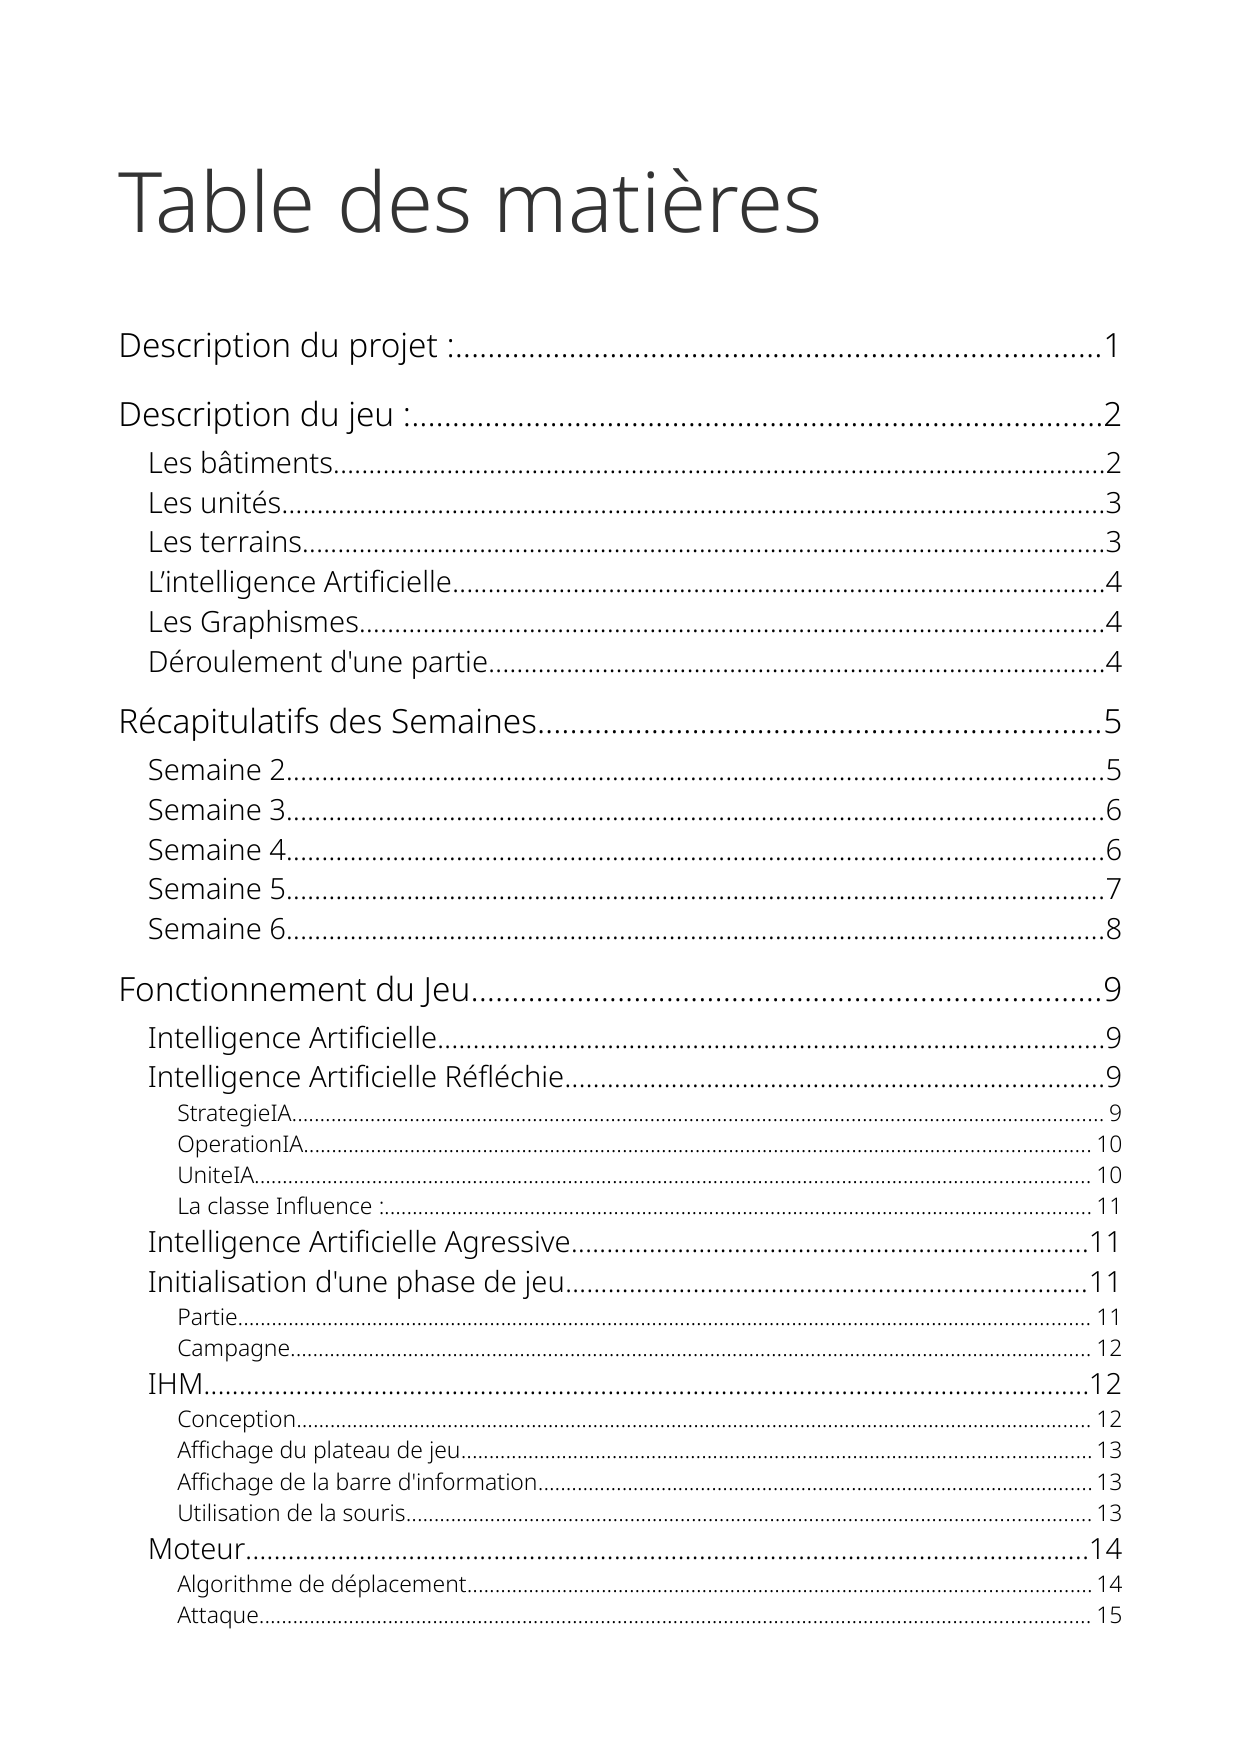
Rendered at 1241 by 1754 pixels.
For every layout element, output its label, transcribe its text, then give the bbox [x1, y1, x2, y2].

text Semaine 3 6 [148, 789, 1122, 829]
text Fonctionnement du Jeu 9 [118, 966, 1122, 1011]
text Description du jeu : 2 [118, 391, 1122, 436]
text Les Graphismes 4 [148, 601, 1122, 641]
text Semaine 6 8 [148, 908, 1122, 948]
text Déroulement d'une partie 4 [148, 641, 1122, 681]
text Affichage de la barre d'information 13 [177, 1466, 1122, 1497]
text Utilisation de la souris 13 [177, 1497, 1122, 1528]
text Partie 11 [177, 1301, 1122, 1332]
text Conception 12 [177, 1403, 1122, 1434]
text StrategieIA 9 [177, 1096, 1122, 1128]
text Algorithme de déplacement 14 [177, 1568, 1122, 1599]
text Campagne 12 [177, 1332, 1122, 1363]
text La classe Influence : 11 [177, 1190, 1122, 1221]
text Semaine 2 5 [148, 749, 1122, 789]
text Les bâtiments 2 [148, 442, 1122, 482]
subtitle Table des matières [118, 143, 1122, 256]
text IHM 12 [148, 1363, 1122, 1403]
text Attaque 15 [177, 1599, 1122, 1630]
text Les terrains 3 [148, 522, 1122, 561]
text Les unités 3 [148, 482, 1122, 522]
text UniteIA 10 [177, 1159, 1122, 1190]
text L’intelligence Artificielle 4 [148, 561, 1122, 601]
text Récapitulatifs des Semaines 5 [118, 698, 1122, 744]
text OperationIA 10 [177, 1128, 1122, 1159]
text Semaine 4 6 [148, 829, 1122, 869]
text Intelligence Artificielle Agressive 11 [148, 1221, 1122, 1261]
text Description du projet : 1 [118, 322, 1122, 367]
text Intelligence Artificielle Réfléchie 9 [148, 1057, 1122, 1096]
text Initialisation d'une phase de jeu 11 [148, 1261, 1122, 1301]
text Intelligence Artificielle 9 [148, 1017, 1122, 1057]
text Semaine 5 7 [148, 869, 1122, 908]
text Moteur 14 [148, 1528, 1122, 1568]
text Affichage du plateau de jeu 13 [177, 1434, 1122, 1466]
